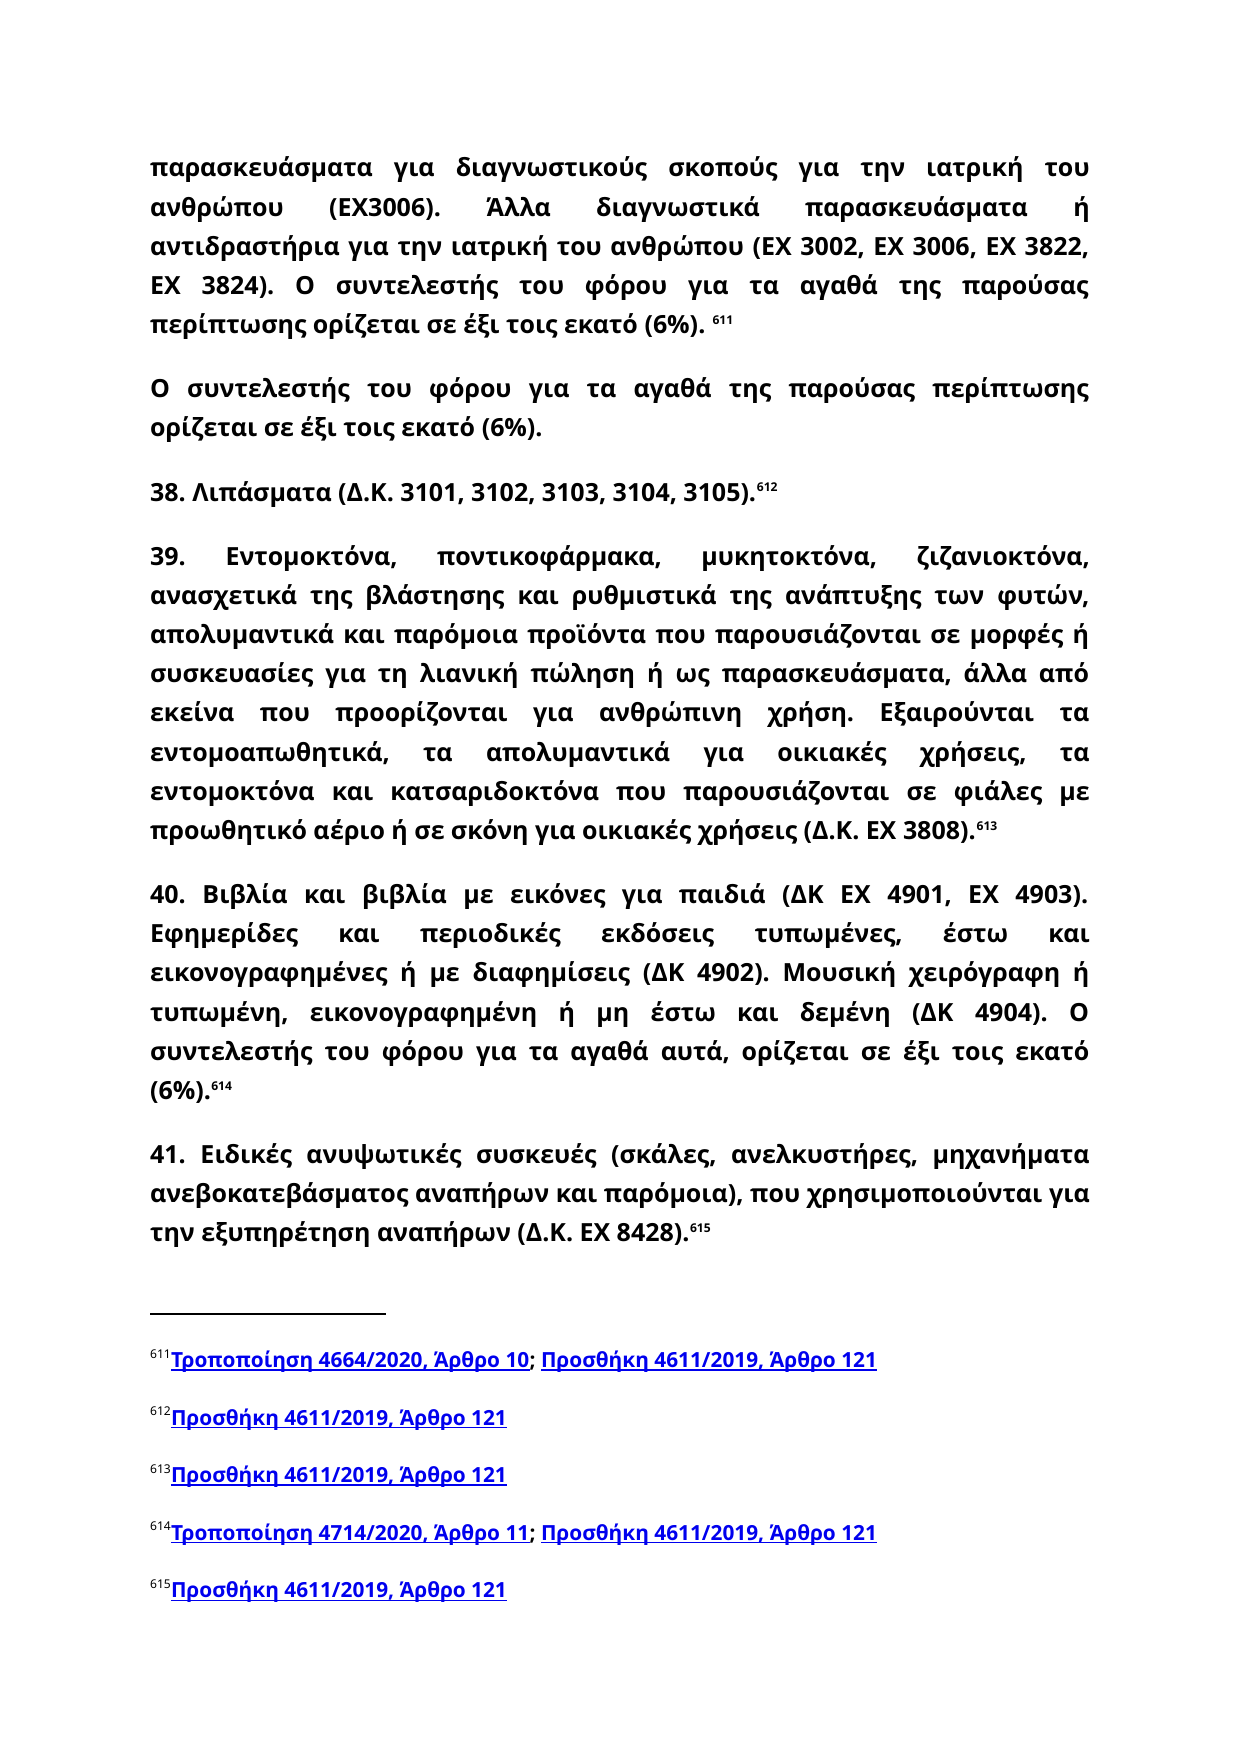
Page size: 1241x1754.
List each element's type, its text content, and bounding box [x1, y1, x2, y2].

text Προσθήκη 4611/2019, Άρθρο 121 [150, 1576, 1090, 1604]
text 40. Βιβλία και βιβλία με εικόνες για παιδιά (ΔΚ ΕΧ 4901, ΕΧ 4903). Εφημερίδες και περιοδικές εκδόσεις τυπωμένες, έστω και εικονογραφημένες ή με διαφημίσεις (ΔΚ 4902). Μουσική χειρόγραφη ή τυπωμένη, εικονογραφημένη ή μη έστω και δεμένη (ΔΚ 4904). Ο συντελεστής του φόρου για τα αγαθά αυτά, ορίζεται σε έξι τοις εκατό (6%). [150, 877, 1090, 1107]
text 39. Εντομοκτόνα, ποντικοφάρμακα, μυκητοκτόνα, ζιζανιοκτόνα, ανασχετικά της βλάστησης και ρυθμιστικά της ανάπτυξης των φυτών, απολυμαντικά και παρόμοια προϊόντα που παρουσιάζονται σε μορφές ή συσκευασίες για τη λιανική πώληση ή ως παρασκευάσματα, άλλα από εκείνα που προορίζονται για ανθρώπινη χρήση. Εξαιρούνται τα εντομοαπωθητικά, τα απολυμαντικά για οικιακές χρήσεις, τα εντομοκτόνα και κατσαριδοκτόνα που παρουσιάζονται σε φιάλες με προωθητικό αέριο ή σε σκόνη για οικιακές χρήσεις (Δ.Κ. ΕΧ 3808). [150, 538, 1090, 847]
text Προσθήκη 4611/2019, Άρθρο 121 [150, 1403, 1090, 1431]
text Τροποποίηση 4714/2020, Άρθρο 11; Προσθήκη 4611/2019, Άρθρο 121 [150, 1518, 1090, 1546]
text 41. Ειδικές ανυψωτικές συσκευές (σκάλες, ανελκυστήρες, μηχανήματα ανεβοκατεβάσματος αναπήρων και παρόμοια), που χρησιμοποιούνται για την εξυπηρέτηση αναπήρων (Δ.Κ. ΕΧ 8428). [150, 1137, 1090, 1249]
text Τροποποίηση 4664/2020, Άρθρο 10; Προσθήκη 4611/2019, Άρθρο 121 [150, 1345, 1090, 1373]
text παρασκευάσματα για διαγνωστικούς σκοπούς για την ιατρική του ανθρώπου (ΕΧ3006). Άλλα διαγνωστικά παρασκευάσματα ή αντιδραστήρια για την ιατρική του ανθρώπου (ΕΧ 3002, ΕΧ 3006, ΕΧ 3822, ΕΧ 3824). Ο συντελεστής του φόρου για τα αγαθά της παρούσας περίπτωσης ορίζεται σε έξι τοις εκατό (6%). [150, 150, 1090, 341]
text Ο συντελεστής του φόρου για τα αγαθά της παρούσας περίπτωσης ορίζεται σε έξι τοις εκατό (6%). [150, 371, 1090, 444]
text Προσθήκη 4611/2019, Άρθρο 121 [150, 1460, 1090, 1489]
text 38. Λιπάσματα (Δ.Κ. 3101, 3102, 3103, 3104, 3105). [150, 474, 1090, 508]
